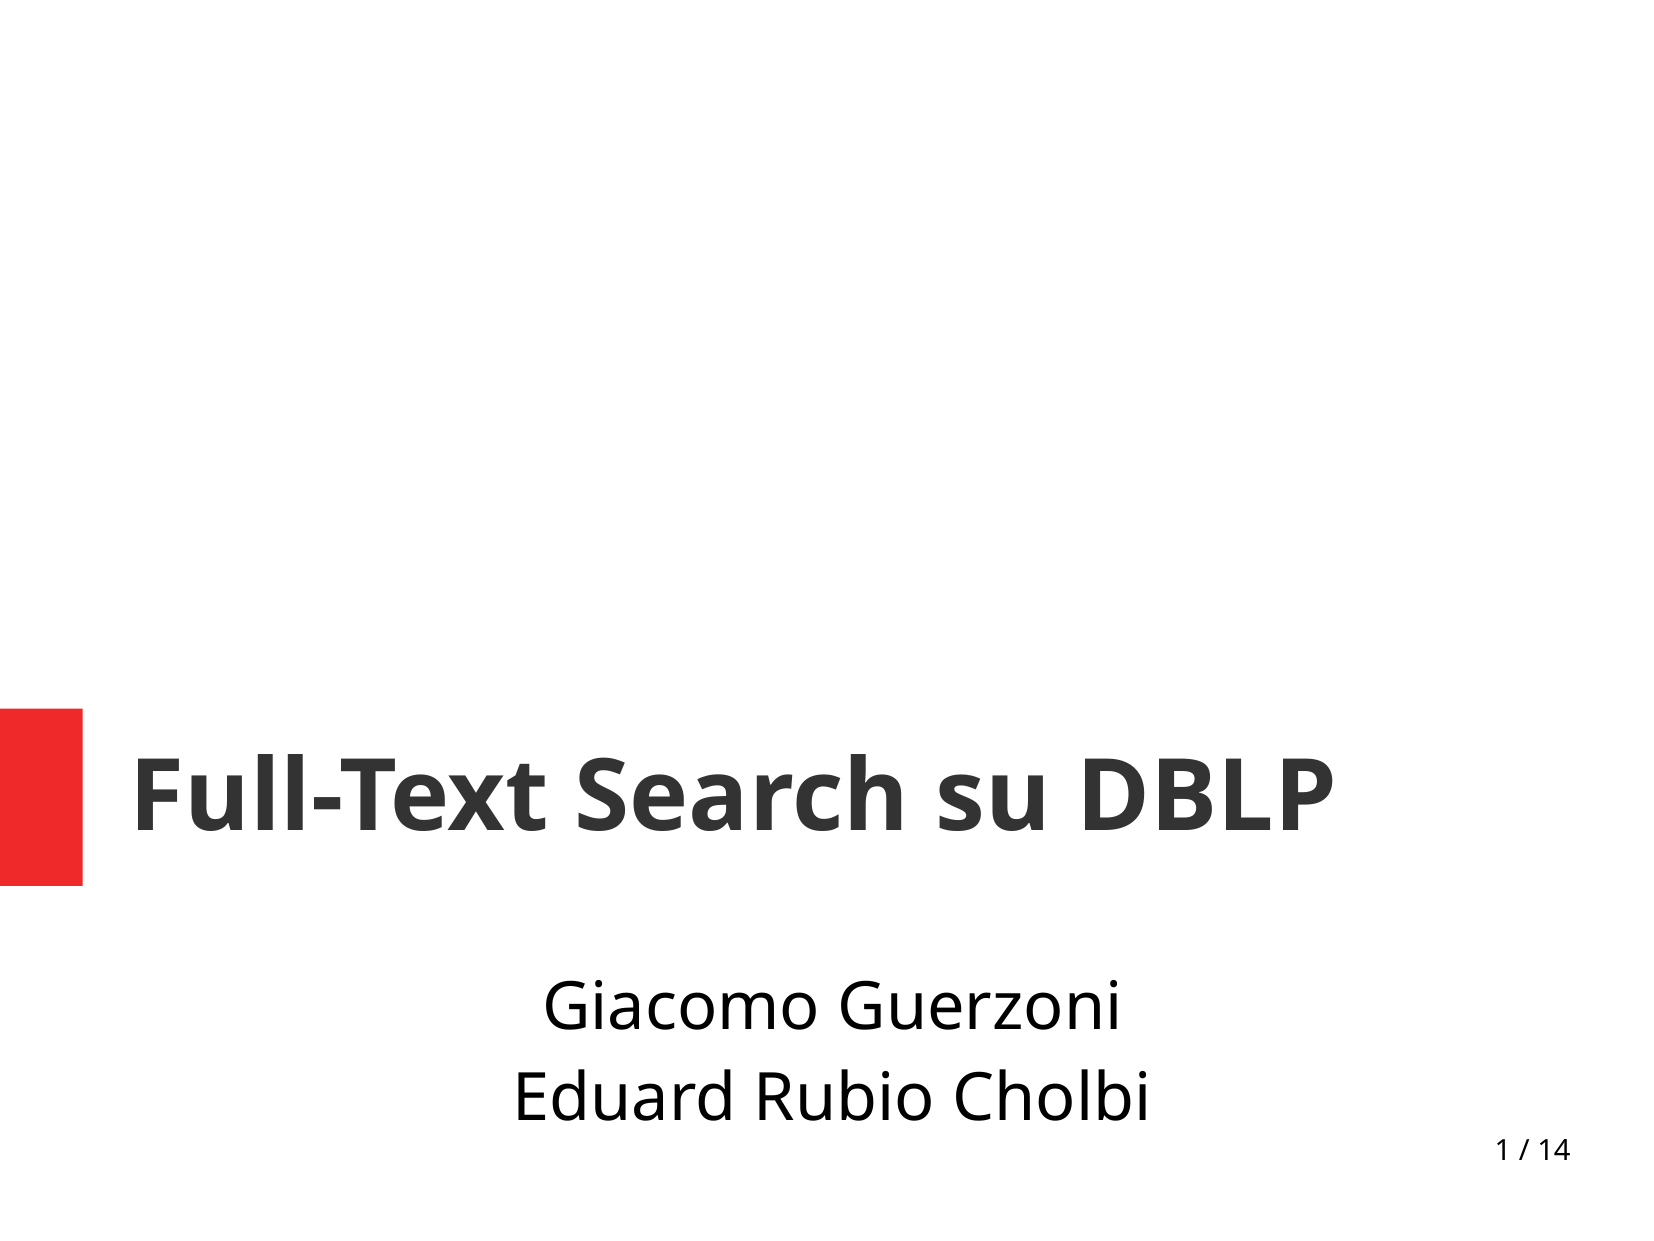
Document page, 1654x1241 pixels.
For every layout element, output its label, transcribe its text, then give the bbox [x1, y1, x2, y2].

title Full-Text Search su DBLP [129, 655, 1536, 928]
subtitle Giacomo Guerzoni Eduard Rubio Cholbi [129, 968, 1536, 1130]
